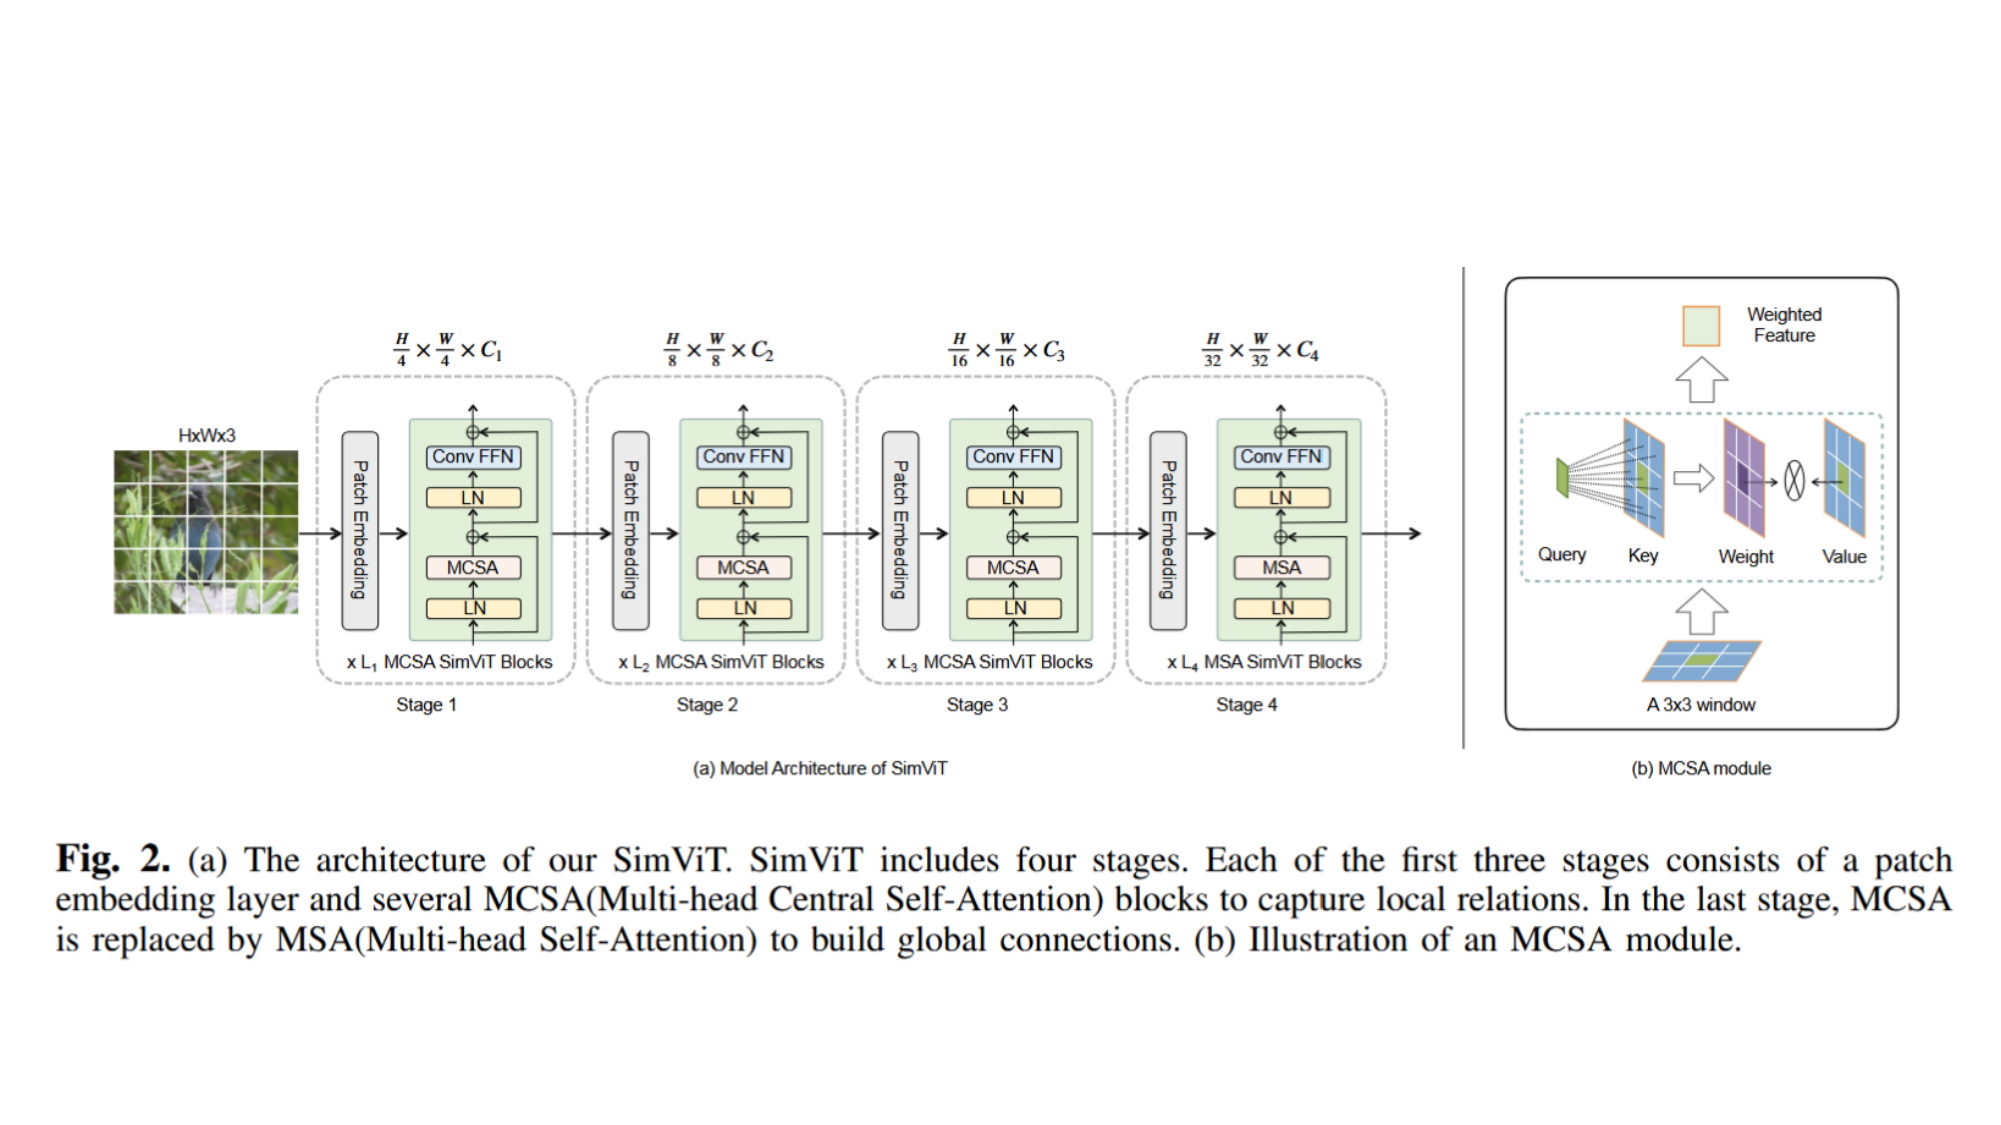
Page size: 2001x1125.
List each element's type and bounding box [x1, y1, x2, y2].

picture [33, 267, 1967, 964]
